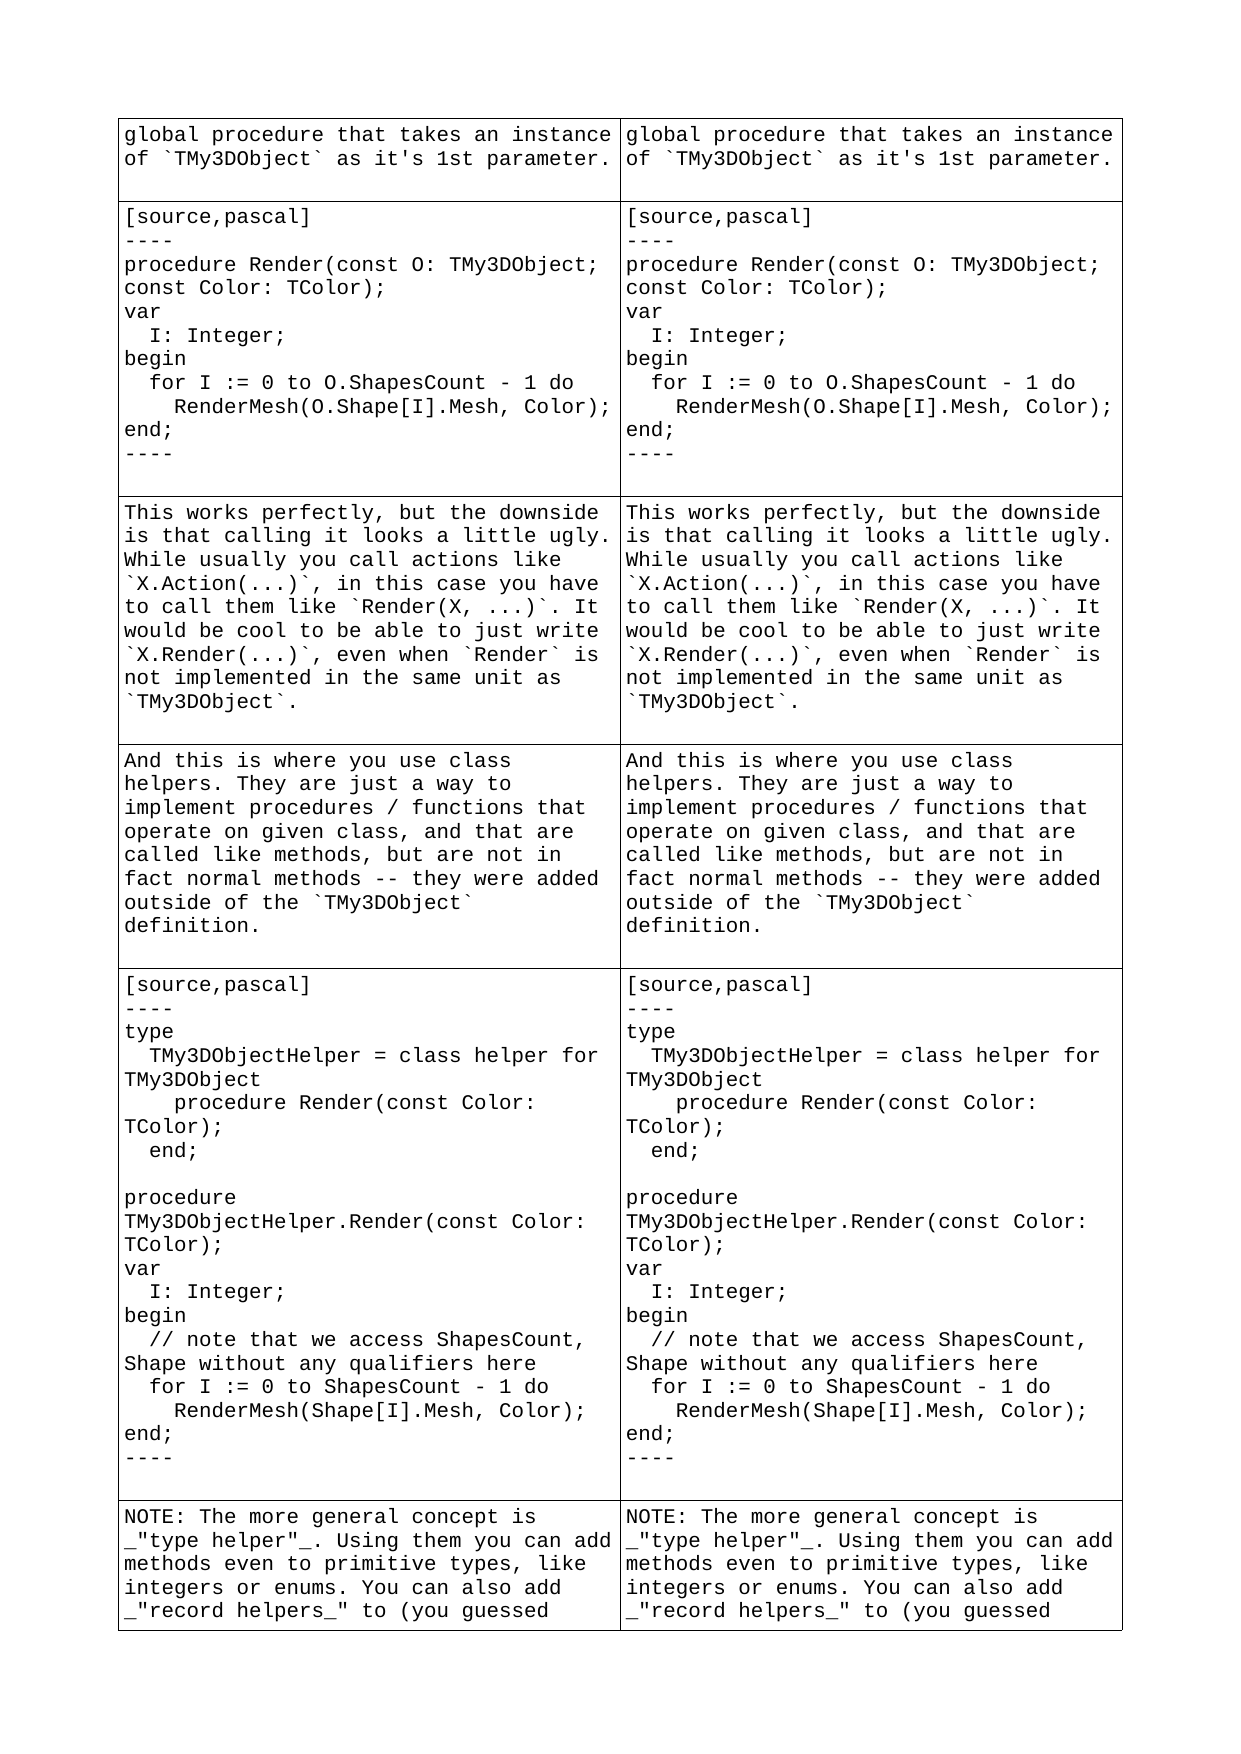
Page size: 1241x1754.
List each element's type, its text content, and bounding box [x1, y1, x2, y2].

table_cell And this is where you use class helpers. They are just a way to implement procedures / functions that operate on given class, and that are called like methods, but are not in fact normal methods -- they were added outside of the `TMy3DObject` definition. [119, 745, 620, 968]
table_cell This works perfectly, but the downside is that calling it looks a little ugly. While usually you call actions like `X.Action(...)`, in this case you have to call them like `Render(X, ...)`. It would be cool to be able to just write `X.Render(...)`, even when `Render` is not implemented in the same unit as `TMy3DObject`. [621, 497, 1122, 744]
table_cell This works perfectly, but the downside is that calling it looks a little ugly. While usually you call actions like `X.Action(...)`, in this case you have to call them like `Render(X, ...)`. It would be cool to be able to just write `X.Render(...)`, even when `Render` is not implemented in the same unit as `TMy3DObject`. [119, 497, 620, 744]
table_cell [source,pascal] ---- type TMy3DObjectHelper = class helper for TMy3DObject procedure Render(const Color: TColor); end; procedure TMy3DObjectHelper.Render(const Color: TColor); var I: Integer; begin // note that we access ShapesCount, Shape without any qualifiers here for I := 0 to ShapesCount - 1 do RenderMesh(Shape[I].Mesh, Color); end; ---- [119, 969, 620, 1500]
table_cell NOTE: The more general concept is _"type helper"_. Using them you can add methods even to primitive types, like integers or enums. You can also add _"record helpers_" to (you guessed [621, 1501, 1122, 1630]
table_cell [source,pascal] ---- procedure Render(const O: TMy3DObject; const Color: TColor); var I: Integer; begin for I := 0 to O.ShapesCount - 1 do RenderMesh(O.Shape[I].Mesh, Color); end; ---- [621, 202, 1122, 496]
table_cell [source,pascal] ---- procedure Render(const O: TMy3DObject; const Color: TColor); var I: Integer; begin for I := 0 to O.ShapesCount - 1 do RenderMesh(O.Shape[I].Mesh, Color); end; ---- [119, 202, 620, 496]
table_cell And this is where you use class helpers. They are just a way to implement procedures / functions that operate on given class, and that are called like methods, but are not in fact normal methods -- they were added outside of the `TMy3DObject` definition. [621, 745, 1122, 968]
table_cell global procedure that takes an instance of `TMy3DObject` as it's 1st parameter. [119, 119, 620, 201]
table_cell global procedure that takes an instance of `TMy3DObject` as it's 1st parameter. [621, 119, 1122, 201]
table_cell NOTE: The more general concept is _"type helper"_. Using them you can add methods even to primitive types, like integers or enums. You can also add _"record helpers_" to (you guessed [119, 1501, 620, 1630]
table_cell [source,pascal] ---- type TMy3DObjectHelper = class helper for TMy3DObject procedure Render(const Color: TColor); end; procedure TMy3DObjectHelper.Render(const Color: TColor); var I: Integer; begin // note that we access ShapesCount, Shape without any qualifiers here for I := 0 to ShapesCount - 1 do RenderMesh(Shape[I].Mesh, Color); end; ---- [621, 969, 1122, 1500]
